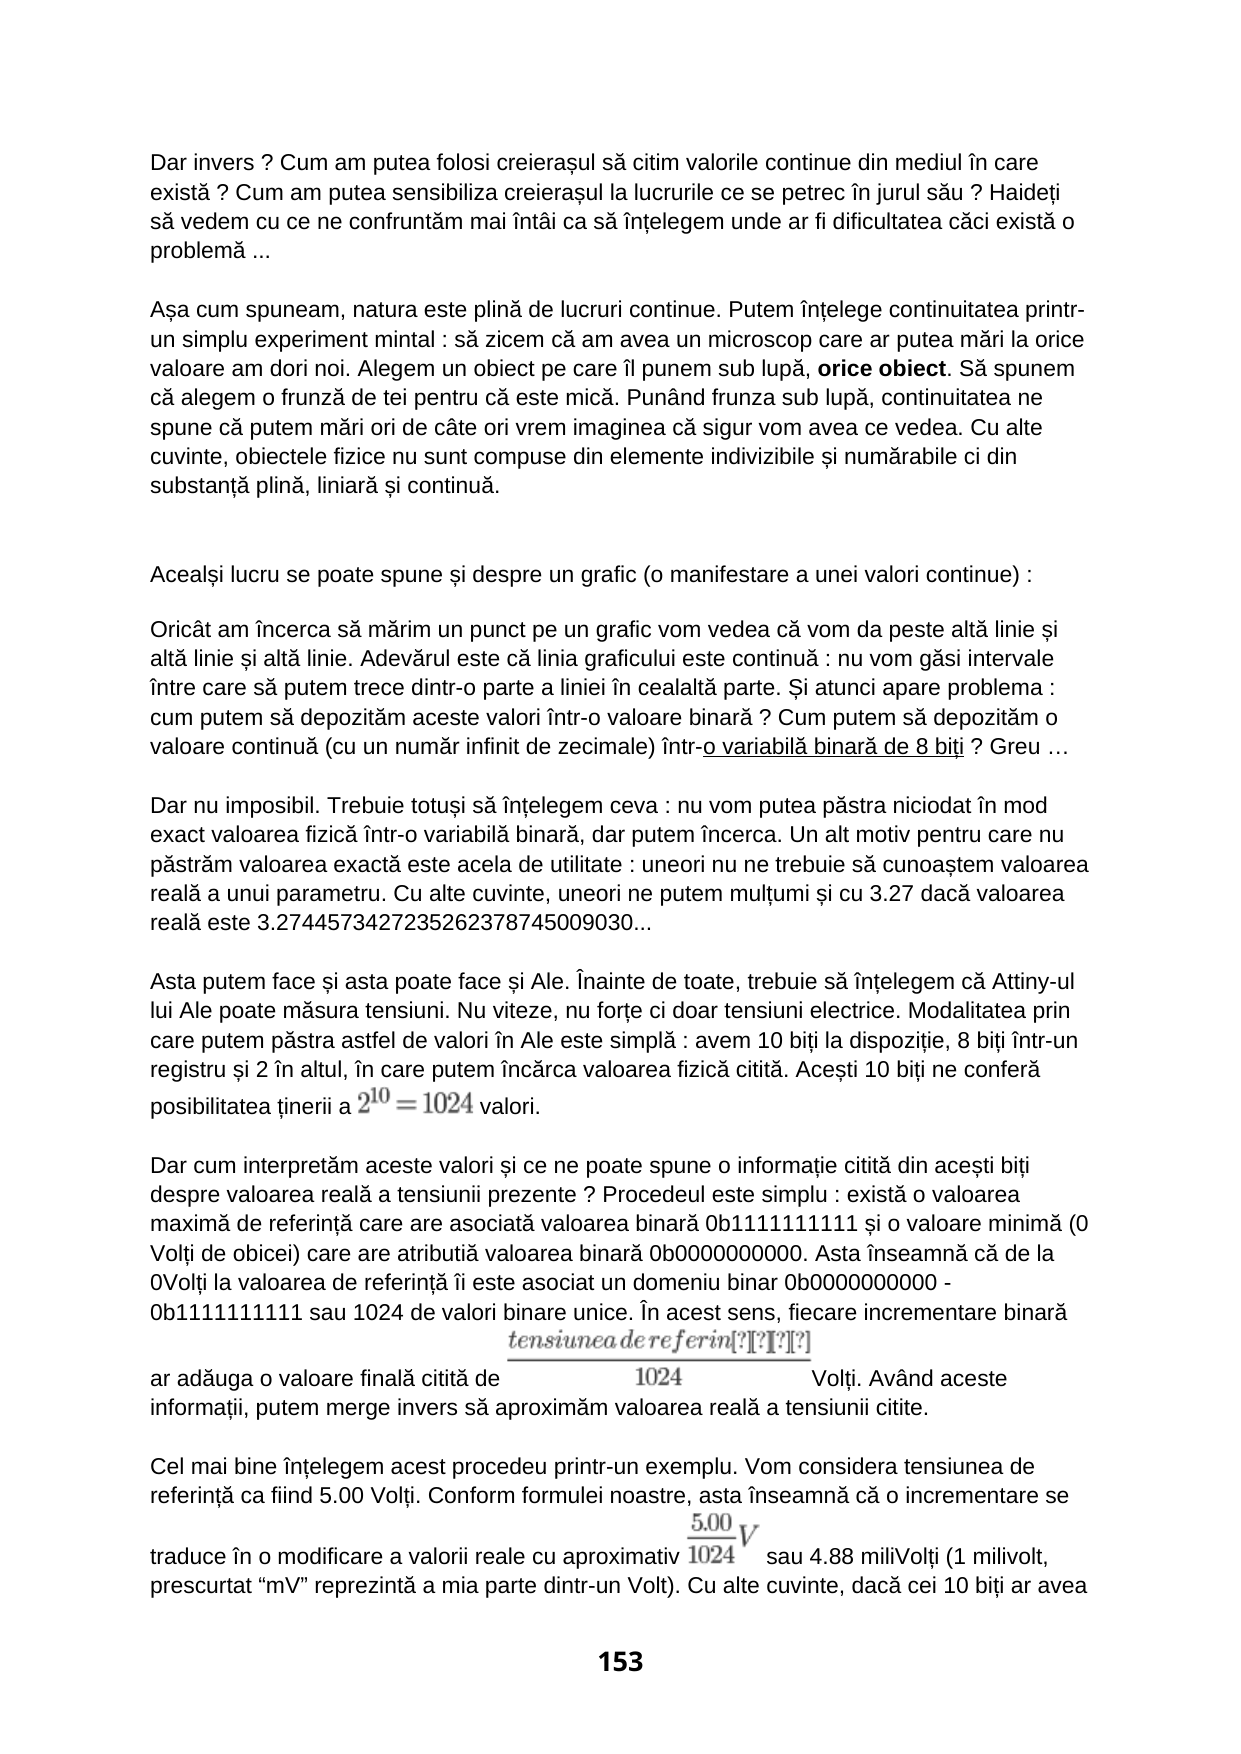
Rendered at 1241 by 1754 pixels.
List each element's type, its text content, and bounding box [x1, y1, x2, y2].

text Așa cum spuneam, natura este plină de lucruri continue. Putem înțelege continuitatea printr-un simplu experiment mintal : să zicem că am avea un microscop care ar putea mări la orice valoare am dori noi. Alegem un obiect pe care îl punem sub lupă, orice obiect. Să spunem că alegem o frunză de tei pentru că este mică. Punând frunza sub lupă, continuitatea ne spune că putem mări ori de câte ori vrem imaginea că sigur vom avea ce vedea. Cu alte cuvinte, obiectele fizice nu sunt compuse din elemente indivizibile și numărabile ci din substanță plină, liniară și continuă. [150, 297, 1091, 499]
picture [506, 1328, 812, 1387]
text Oricât am încerca să mărim un punct pe un grafic vom vedea că vom da peste altă linie și altă linie și altă linie. Adevărul este că linia graficului este continuă : nu vom găsi intervale între care să putem trece dintr-o parte a liniei în cealaltă parte. Și atunci apare problema : cum putem să depozităm aceste valori într-o valoare binară ? Cum putem să depozităm o valoare continuă (cu un număr infinit de zecimale) într-o variabilă binară de 8 biți ? Greu … [150, 616, 1091, 759]
text Asta putem face și asta poate face și Ale. Înainte de toate, trebuie să înțelegem că Attiny-ul lui Ale poate măsura tensiuni. Nu viteze, nu forțe ci doar tensiuni electrice. Modalitatea prin care putem păstra astfel de valori în Ale este simplă : avem 10 biți la dispoziție, 8 biți într-un registru și 2 în altul, în care putem încărca valoarea fizică citită. Acești 10 biți ne conferă posibilitatea ținerii a valori. [150, 969, 1091, 1119]
text Dar cum interpretăm aceste valori și ce ne poate spune o informație citită din acești biți despre valoarea reală a tensiunii prezente ? Procedeul este simplu : există o valoarea maximă de referință care are asociată valoarea binară 0b1111111111 și o valoare minimă (0 Volți de obicei) care are atributiă valoarea binară 0b0000000000. Asta înseamnă că de la 0Volți la valoarea de referință îi este asociat un domeniu binar 0b0000000000 - 0b1111111111 sau 1024 de valori binare unice. În acest sens, fiecare incrementare binară ar adăuga o valoare finală citită de Volți. Având aceste informații, putem merge invers să aproximăm valoarea reală a tensiunii citite. [150, 1152, 1091, 1421]
text Dar invers ? Cum am putea folosi creierașul să citim valorile continue din mediul în care există ? Cum am putea sensibiliza creierașul la lucrurile ce se petrec în jurul său ? Haideți să vedem cu ce ne confruntăm mai întâi ca să înțelegem unde ar fi dificultatea căci există o problemă ... [150, 150, 1091, 264]
picture [686, 1512, 760, 1565]
text Cel mai bine înțelegem acest procedeu printr-un exemplu. Vom considera tensiunea de referință ca fiind 5.00 Volți. Conform formulei noastre, asta înseamnă că o incrementare se traduce în o modificare a valorii reale cu aproximativ sau 4.88 miliVolți (1 milivolt, prescurtat “mV” reprezintă a mia parte dintr-un Volt). Cu alte cuvinte, dacă cei 10 biți ar avea [150, 1454, 1091, 1598]
picture [357, 1086, 474, 1115]
text Dar nu imposibil. Trebuie totuși să înțelegem ceva : nu vom putea păstra niciodat în mod exact valoarea fizică într-o variabilă binară, dar putem încerca. Un alt motiv pentru care nu păstrăm valoarea exactă este acela de utilitate : uneori nu ne trebuie să cunoaștem valoarea reală a unui parametru. Cu alte cuvinte, uneori ne putem mulțumi și cu 3.27 dacă valoarea reală este 3.2744573427235262378745009030... [150, 792, 1091, 936]
text Acealși lucru se poate spune și despre un grafic (o manifestare a unei valori continue) : [150, 561, 1091, 587]
